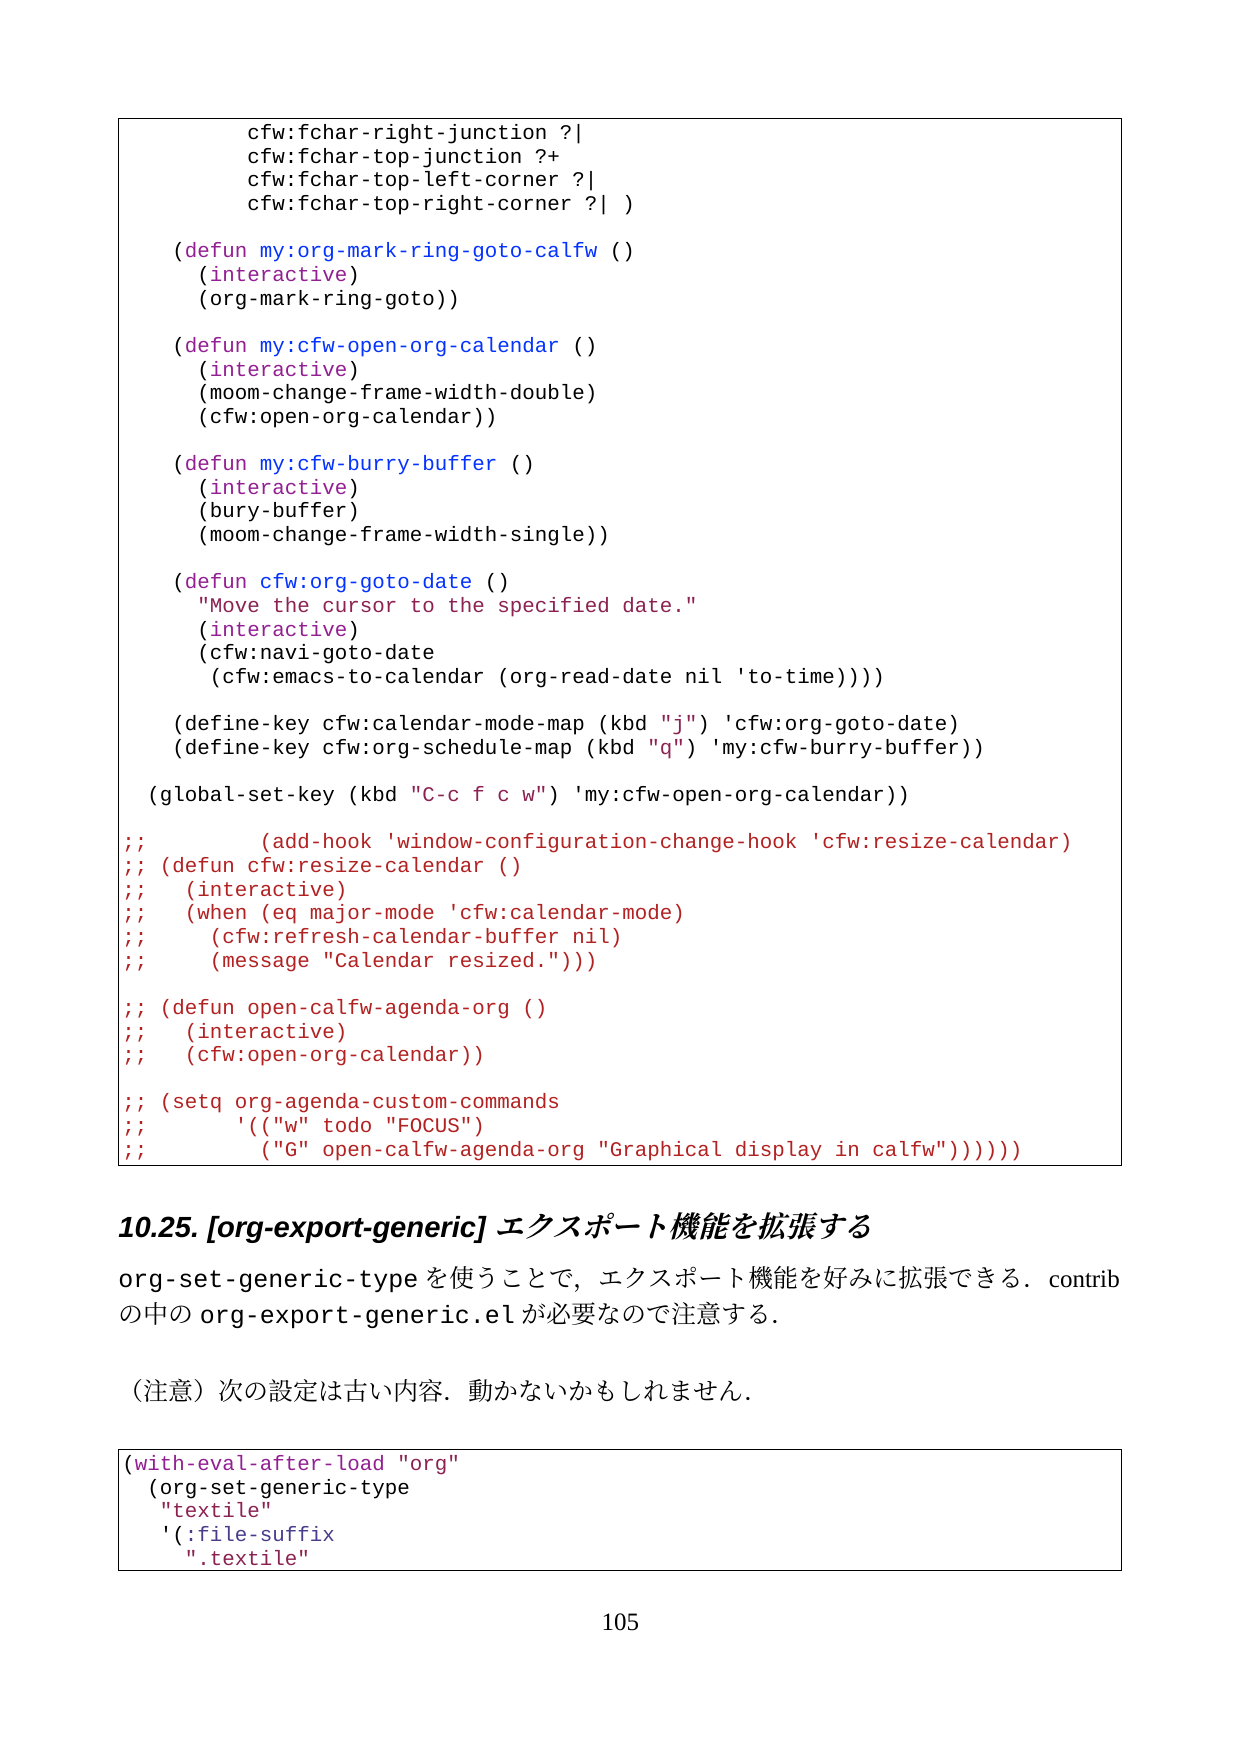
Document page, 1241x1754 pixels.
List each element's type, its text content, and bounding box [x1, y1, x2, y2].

text "textile" [119, 1496, 1121, 1520]
text (interactive) [119, 260, 1121, 284]
text (defun my:cfw-open-org-calendar () [119, 331, 1121, 354]
text ;; (cfw:refresh-calendar-buffer nil) [119, 922, 1121, 946]
text (bury-buffer) [119, 496, 1121, 520]
text (moom-change-frame-width-double) [119, 378, 1121, 402]
text "Move the cursor to the specified date." [119, 591, 1121, 615]
text ".textile" [119, 1544, 1121, 1570]
text org-set-generic-type を使うことで，エクスポート機能を好みに拡張できる．contrib の中の org-export-generic.el が必要なので注意する． [118, 1258, 1122, 1359]
text (moom-change-frame-width-single)) [119, 520, 1121, 544]
text ;; '(("w" todo "FOCUS") [119, 1111, 1121, 1135]
text ;; (defun cfw:resize-calendar () [119, 851, 1121, 875]
subtitle [org-export-generic] エクスポート機能を拡張する [118, 1204, 1122, 1246]
text '(:file-suffix [119, 1520, 1121, 1544]
text ;; (defun open-calfw-agenda-org () [119, 993, 1121, 1017]
text cfw:fchar-top-junction ?+ [119, 142, 1121, 165]
text ;; (interactive) [119, 1017, 1121, 1040]
text (cfw:open-org-calendar)) [119, 402, 1121, 426]
text cfw:fchar-top-right-corner ?| ) [119, 189, 1121, 213]
text (global-set-key (kbd "C-c f c w") 'my:cfw-open-org-calendar)) [119, 780, 1121, 804]
text (org-set-generic-type [119, 1473, 1121, 1496]
text ;; (when (eq major-mode 'cfw:calendar-mode) [119, 898, 1121, 922]
text cfw:fchar-top-left-corner ?| [119, 165, 1121, 189]
text (cfw:navi-goto-date [119, 638, 1121, 662]
text (defun my:cfw-burry-buffer () [119, 449, 1121, 473]
text (define-key cfw:calendar-mode-map (kbd "j") 'cfw:org-goto-date) [119, 709, 1121, 733]
text ;; (add-hook 'window-configuration-change-hook 'cfw:resize-calendar) [119, 827, 1121, 851]
text （注意）次の設定は古い内容．動かないかもしれません． [118, 1372, 1122, 1437]
text ;; (message "Calendar resized."))) [119, 946, 1121, 969]
text (interactive) [119, 473, 1121, 496]
text (define-key cfw:org-schedule-map (kbd "q") 'my:cfw-burry-buffer)) [119, 733, 1121, 757]
text (org-mark-ring-goto)) [119, 284, 1121, 307]
text cfw:fchar-right-junction ?| [119, 119, 1121, 142]
text ;; (interactive) [119, 875, 1121, 898]
text (interactive) [119, 615, 1121, 638]
text (cfw:emacs-to-calendar (org-read-date nil 'to-time)))) [119, 662, 1121, 686]
text (interactive) [119, 354, 1121, 378]
text ;; (setq org-agenda-custom-commands [119, 1088, 1121, 1111]
text (defun cfw:org-goto-date () [119, 567, 1121, 591]
text (defun my:org-mark-ring-goto-calfw () [119, 236, 1121, 260]
text (with-eval-after-load "org" [119, 1450, 1121, 1473]
text ;; (cfw:open-org-calendar)) [119, 1040, 1121, 1064]
text ;; ("G" open-calfw-agenda-org "Graphical display in calfw")))))) [119, 1135, 1121, 1165]
